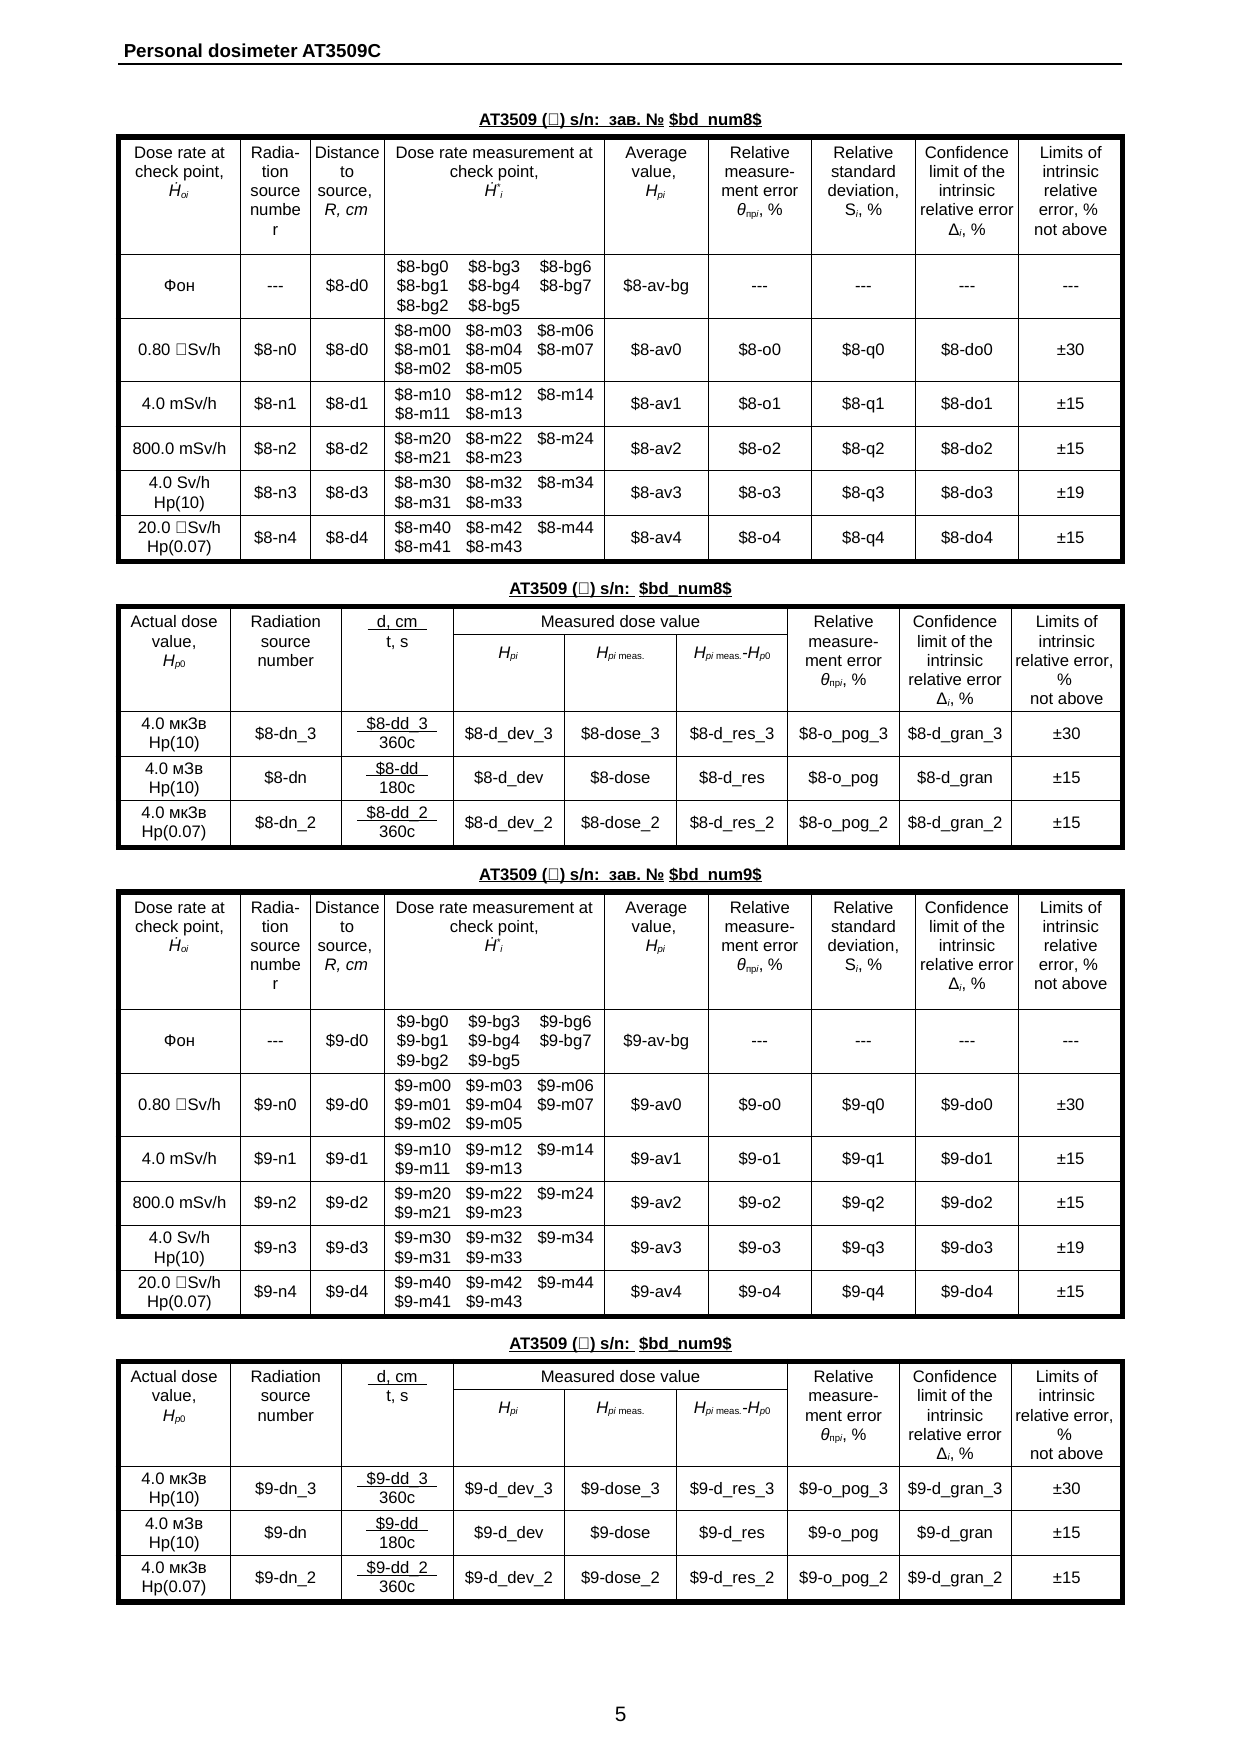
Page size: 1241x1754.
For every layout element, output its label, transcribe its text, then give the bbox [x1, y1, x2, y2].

table_cell Dose rate measurement at check point, Ḣ*i [385, 895, 604, 1009]
table_cell $8-d4 [311, 516, 384, 559]
table_cell $8-d_gran_3 [900, 712, 1011, 756]
table_cell $9-m00 $9-m01 $9-m02 $9-m03 $9-m04 $9-m05 $9-m06 $9-m07 [385, 1074, 604, 1136]
table_cell $9-dose_3 [565, 1467, 676, 1510]
table_cell $9-d_res_3 [677, 1467, 787, 1510]
table_cell 4.0 Sv/h Hp(10) [121, 1226, 240, 1269]
table_cell $8-n3 [241, 471, 310, 515]
table_cell Relative standard deviation, Si, % [812, 140, 915, 254]
table_cell $9-dn [231, 1511, 341, 1555]
table_cell $9-d_dev [454, 1511, 564, 1555]
table_cell $9-d1 [311, 1137, 384, 1181]
table_cell ±30 [1012, 712, 1120, 756]
table_cell $8-d0 [311, 255, 384, 318]
table_cell --- [709, 255, 811, 318]
table_cell $8-d_gran_2 [900, 801, 1011, 844]
table_cell $8-av-bg [605, 255, 708, 318]
table_cell Dose rate at check point, Ḣoi [121, 140, 240, 254]
table_cell Limits of intrinsic relative error, % not above [1012, 609, 1120, 711]
table_cell Confidence limit of the intrinsic relative error Δi, % [916, 140, 1018, 254]
table_cell $8-o1 [709, 382, 811, 426]
table_cell $9-av3 [605, 1226, 708, 1269]
table_cell Dose rate measurement at check point, Ḣ*i [385, 140, 604, 254]
table_cell $9-d2 [311, 1182, 384, 1225]
table_cell 0.80 Sv/h [121, 319, 240, 381]
table_cell $8-m30 $8-m31 $8-m32 $8-m33 $8-m34 [385, 471, 604, 515]
table_cell $9-d_gran_3 [900, 1467, 1011, 1510]
table_cell $9-dn_3 [231, 1467, 341, 1510]
table_cell 800.0 mSv/h [121, 1182, 240, 1225]
table_header AT3509 () s/n: зав. № $bd_num8$ [118, 95, 1122, 134]
table_cell $9-dose_2 [565, 1556, 676, 1599]
table_cell $8-q0 [812, 319, 915, 381]
table_cell Dose rate at check point, Ḣoi [121, 895, 240, 1009]
table_cell $8-do3 [916, 471, 1018, 515]
table_cell $9-do4 [916, 1271, 1018, 1314]
table_cell Relative standard deviation, Si, % [812, 895, 915, 1009]
table_cell $8-dd_2 360c [342, 801, 453, 844]
table_cell ±19 [1019, 1226, 1120, 1269]
table_cell --- [1019, 255, 1120, 318]
table_cell $8-o0 [709, 319, 811, 381]
table_cell 0.80 Sv/h [121, 1074, 240, 1136]
table_cell --- [241, 1010, 310, 1072]
table_cell $9-m10 $9-m11 $9-m12 $9-m13 $9-m14 [385, 1137, 604, 1181]
table_cell $9-n2 [241, 1182, 310, 1225]
table_header AT3509 () s/n: $bd_num9$ [118, 1319, 1122, 1359]
table_cell $9-o_pog_2 [788, 1556, 899, 1599]
table_cell $8-bg0 $8-bg1 $8-bg2 $8-bg3 $8-bg4 $8-bg5 $8-bg6 $8-bg7 [385, 255, 604, 318]
table_cell ±15 [1012, 1511, 1120, 1555]
table_cell $8-d_res_2 [677, 801, 787, 844]
table_cell $9-o1 [709, 1137, 811, 1181]
table_cell 20.0 Sv/h Hp(0.07) [121, 1271, 240, 1314]
table_cell Hpi [454, 1390, 564, 1466]
table_cell $9-n0 [241, 1074, 310, 1136]
table_cell Distance to source, R, сm [311, 895, 384, 1009]
table_cell ±15 [1019, 382, 1120, 426]
table_cell $8-m10 $8-m11 $8-m12 $8-m13 $8-m14 [385, 382, 604, 426]
table_cell $9-q2 [812, 1182, 915, 1225]
table_cell $8-d_dev [454, 757, 564, 800]
table_cell $8-d0 [311, 319, 384, 381]
table_cell ±30 [1019, 319, 1120, 381]
table_cell Average value, Hpi [605, 140, 708, 254]
table_cell $8-d1 [311, 382, 384, 426]
table_cell $9-av0 [605, 1074, 708, 1136]
table_cell 4.0 мкЗв Hp(10) [121, 712, 230, 756]
table_cell ±15 [1019, 1271, 1120, 1314]
table_cell Hpi meas.-Hp0 [677, 635, 787, 711]
table_cell $9-do3 [916, 1226, 1018, 1269]
table_cell $9-o4 [709, 1271, 811, 1314]
table_cell Confidence limit of the intrinsic relative error Δi, % [916, 895, 1018, 1009]
table_cell ±15 [1019, 427, 1120, 470]
table_cell $9-av1 [605, 1137, 708, 1181]
table_cell --- [709, 1010, 811, 1072]
table_cell ±19 [1019, 471, 1120, 515]
table_cell 4.0 мкЗв Hp(0.07) [121, 1556, 230, 1599]
table_cell $9-d0 [311, 1074, 384, 1136]
table_cell $8-av2 [605, 427, 708, 470]
table_cell Actual dose value, Hp0 [121, 609, 230, 711]
table_cell --- [812, 255, 915, 318]
table_cell $9-d0 [311, 1010, 384, 1072]
table_cell $8-dn_3 [231, 712, 341, 756]
table_cell $8-d3 [311, 471, 384, 515]
table_cell $8-av4 [605, 516, 708, 559]
table_cell Measured dose value [454, 609, 787, 634]
table_cell $9-dd_2 360c [342, 1556, 453, 1599]
table_cell ±15 [1012, 1556, 1120, 1599]
table_cell Hpi [454, 635, 564, 711]
table_cell ±15 [1019, 1182, 1120, 1225]
table_cell $8-q2 [812, 427, 915, 470]
table_cell $9-n4 [241, 1271, 310, 1314]
table_cell $9-n3 [241, 1226, 310, 1269]
table_cell Relative measure-ment error θпрi, % [709, 140, 811, 254]
table_cell d, cm t, s [342, 609, 453, 711]
table_cell $9-o_pog [788, 1511, 899, 1555]
table_cell $8-av3 [605, 471, 708, 515]
table_cell $9-av2 [605, 1182, 708, 1225]
table_cell Average value, Hpi [605, 895, 708, 1009]
table_cell $8-d2 [311, 427, 384, 470]
table_cell $9-m20 $9-m21 $9-m22 $9-m23 $9-m24 [385, 1182, 604, 1225]
table_cell ±30 [1019, 1074, 1120, 1136]
table_cell 4.0 мЗв Hp(10) [121, 757, 230, 800]
table_cell $8-q3 [812, 471, 915, 515]
table_cell --- [916, 1010, 1018, 1072]
table_cell $8-d_gran [900, 757, 1011, 800]
table_cell $8-n0 [241, 319, 310, 381]
table_cell $9-do1 [916, 1137, 1018, 1181]
table_cell $9-d_dev_3 [454, 1467, 564, 1510]
table_cell Measured dose value [454, 1364, 787, 1389]
table_cell Radia-tion source number [241, 140, 310, 254]
table_cell $9-dn_2 [231, 1556, 341, 1599]
table_cell $9-n1 [241, 1137, 310, 1181]
table_cell 4.0 мкЗв Hp(10) [121, 1467, 230, 1510]
table_cell $9-o_pog_3 [788, 1467, 899, 1510]
table_cell ±30 [1012, 1467, 1120, 1510]
table_cell $8-q4 [812, 516, 915, 559]
table_cell $9-d_res [677, 1511, 787, 1555]
table_cell $8-o2 [709, 427, 811, 470]
table_cell ±15 [1019, 1137, 1120, 1181]
table_cell Relative measure-ment error θпрi, % [709, 895, 811, 1009]
table_cell $9-o0 [709, 1074, 811, 1136]
table_cell $9-d_res_2 [677, 1556, 787, 1599]
table_cell $9-d_gran [900, 1511, 1011, 1555]
table_cell $8-m00 $8-m01 $8-m02 $8-m03 $8-m04 $8-m05 $8-m06 $8-m07 [385, 319, 604, 381]
table_cell $9-bg0 $9-bg1 $9-bg2 $9-bg3 $9-bg4 $9-bg5 $9-bg6 $9-bg7 [385, 1010, 604, 1072]
table_cell Radiation source number [231, 1364, 341, 1466]
table_cell $8-dose_3 [565, 712, 676, 756]
table_cell 4.0 мкЗв Hp(0.07) [121, 801, 230, 844]
table_cell Confidence limit of the intrinsic relative error Δi, % [900, 1364, 1011, 1466]
table_cell $8-q1 [812, 382, 915, 426]
table_cell $8-n2 [241, 427, 310, 470]
table_cell Limits of intrinsic relative error, % not above [1019, 140, 1120, 254]
table_cell --- [812, 1010, 915, 1072]
table_cell $9-o2 [709, 1182, 811, 1225]
table_cell $8-o_pog [788, 757, 899, 800]
table_cell --- [916, 255, 1018, 318]
table_cell $8-d_dev_2 [454, 801, 564, 844]
table_cell 4.0 Sv/h Hp(10) [121, 471, 240, 515]
table_cell Hpi meas. [565, 635, 676, 711]
table_cell Distance to source, R, сm [311, 140, 384, 254]
table_cell --- [1019, 1010, 1120, 1072]
table_cell $9-q3 [812, 1226, 915, 1269]
table_cell $9-q4 [812, 1271, 915, 1314]
table_header AT3509 () s/n: зав. № $bd_num9$ [118, 850, 1122, 889]
table_cell $9-m30 $9-m31 $9-m32 $9-m33 $9-m34 [385, 1226, 604, 1269]
table_cell Relative measure-ment error θпрi, % [788, 609, 899, 711]
table_cell $9-q1 [812, 1137, 915, 1181]
table_cell $8-m20 $8-m21 $8-m22 $8-m23 $8-m24 [385, 427, 604, 470]
table_cell $9-d4 [311, 1271, 384, 1314]
table_cell Confidence limit of the intrinsic relative error Δi, % [900, 609, 1011, 711]
table_cell 4.0 мЗв Hp(10) [121, 1511, 230, 1555]
table_cell 4.0 mSv/h [121, 1137, 240, 1181]
table_cell $9-d3 [311, 1226, 384, 1269]
table_cell $9-av-bg [605, 1010, 708, 1072]
table_cell Limits of intrinsic relative error, % not above [1019, 895, 1120, 1009]
table_cell $8-d_res [677, 757, 787, 800]
table_cell $9-o3 [709, 1226, 811, 1269]
table_cell Actual dose value, Hp0 [121, 1364, 230, 1466]
table_cell $8-o_pog_3 [788, 712, 899, 756]
table_cell $8-n1 [241, 382, 310, 426]
table_cell $9-dd_3 360c [342, 1467, 453, 1510]
table_cell 20.0 Sv/h Hp(0.07) [121, 516, 240, 559]
table_cell Hpi meas.-Hp0 [677, 1390, 787, 1466]
table_cell Radiation source number [231, 609, 341, 711]
table_cell $8-dn [231, 757, 341, 800]
table_cell Hpi meas. [565, 1390, 676, 1466]
table_cell ±15 [1012, 801, 1120, 844]
table_cell $9-q0 [812, 1074, 915, 1136]
table_cell $8-do4 [916, 516, 1018, 559]
table_cell $9-d_dev_2 [454, 1556, 564, 1599]
table_cell $8-d_dev_3 [454, 712, 564, 756]
table_cell $8-o_pog_2 [788, 801, 899, 844]
table_cell d, cm t, s [342, 1364, 453, 1466]
table_cell Фон [121, 1010, 240, 1072]
table_cell $9-d_gran_2 [900, 1556, 1011, 1599]
table_cell ±15 [1012, 757, 1120, 800]
table_cell $8-d_res_3 [677, 712, 787, 756]
table_cell $8-o4 [709, 516, 811, 559]
table_cell $8-do2 [916, 427, 1018, 470]
table_cell Фон [121, 255, 240, 318]
table_cell Radia-tion source number [241, 895, 310, 1009]
table_cell $9-m40 $9-m41 $9-m42 $9-m43 $9-m44 [385, 1271, 604, 1314]
table_cell $8-av1 [605, 382, 708, 426]
table_cell $8-do1 [916, 382, 1018, 426]
table_cell $8-m40 $8-m41 $8-m42 $8-m43 $8-m44 [385, 516, 604, 559]
table_cell $8-do0 [916, 319, 1018, 381]
table_cell $9-do0 [916, 1074, 1018, 1136]
table_cell $9-av4 [605, 1271, 708, 1314]
table_cell ±15 [1019, 516, 1120, 559]
table_cell --- [241, 255, 310, 318]
table_header AT3509 () s/n: $bd_num8$ [118, 564, 1122, 604]
table_cell 800.0 mSv/h [121, 427, 240, 470]
table_cell $8-dd_3 360c [342, 712, 453, 756]
table_cell Limits of intrinsic relative error, % not above [1012, 1364, 1120, 1466]
table_cell $8-o3 [709, 471, 811, 515]
table_cell $8-dn_2 [231, 801, 341, 844]
table_cell $8-dose [565, 757, 676, 800]
table_cell 4.0 mSv/h [121, 382, 240, 426]
table_cell Relative measure-ment error θпрi, % [788, 1364, 899, 1466]
table_cell $8-dose_2 [565, 801, 676, 844]
table_cell $9-dd 180c [342, 1511, 453, 1555]
table_cell $9-do2 [916, 1182, 1018, 1225]
table_cell $8-n4 [241, 516, 310, 559]
table_cell $9-dose [565, 1511, 676, 1555]
table_cell $8-dd 180c [342, 757, 453, 800]
table_cell $8-av0 [605, 319, 708, 381]
